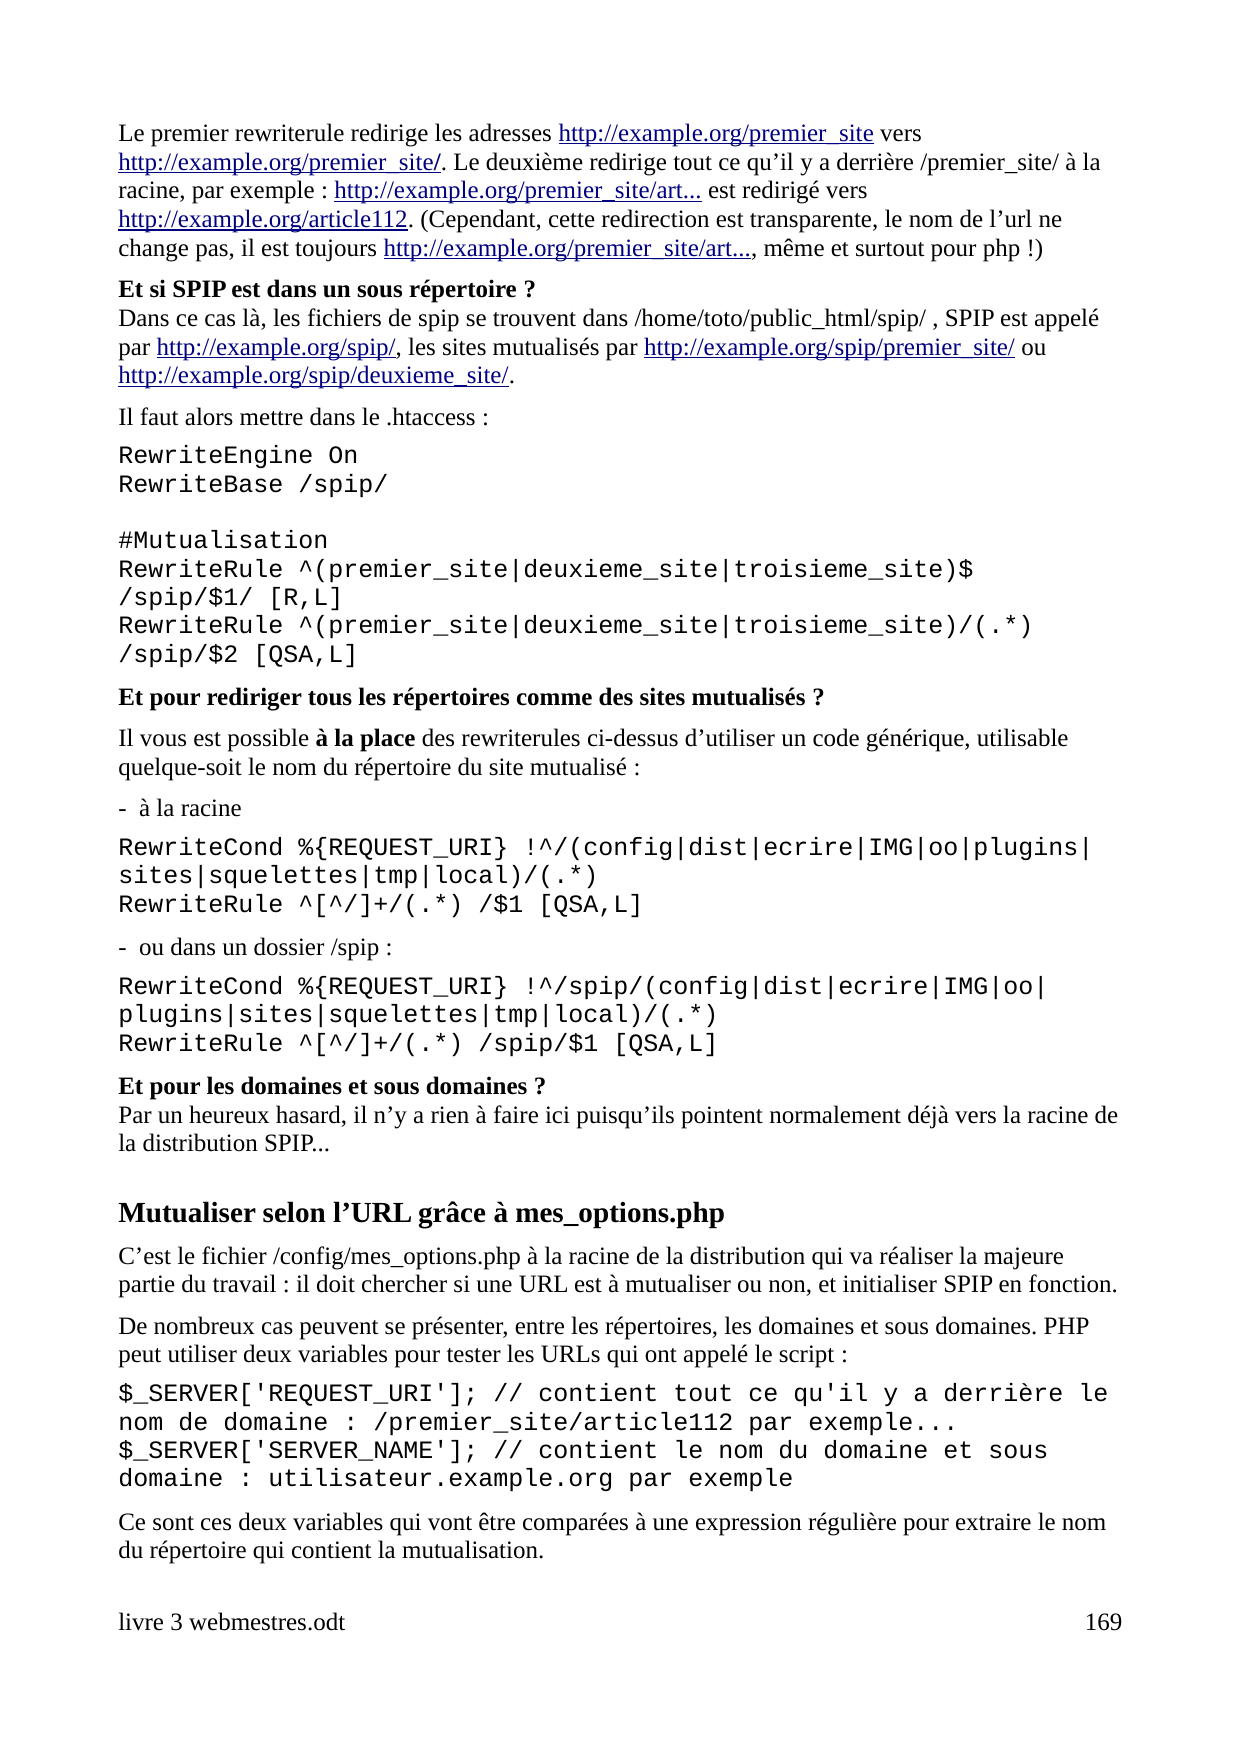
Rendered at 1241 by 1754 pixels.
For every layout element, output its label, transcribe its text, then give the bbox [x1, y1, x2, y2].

text - ou dans un dossier /spip : [118, 932, 1122, 961]
text Et pour les domaines et sous domaines ? Par un heureux hasard, il n’y a rien à faire ici puisqu’ils pointent normalement déjà vers la racine de la distribution SPIP... [118, 1071, 1122, 1157]
text $_SERVER['REQUEST_URI']; // contient tout ce qu'il y a derrière le nom de domaine : /premier_site/article112 par exemple... $_SERVER['SERVER_NAME']; // contient le nom du domaine et sous domaine : utilisateur.example.org par exemple [118, 1381, 1122, 1494]
text Le premier rewriterule redirige les adresses http://example.org/premier_site vers http://example.org/premier_site/. Le deuxième redirige tout ce qu’il y a derrière /premier_site/ à la racine, par exemple : http://example.org/premier_site/art... est redirigé vers http://example.org/article112. (Cependant, cette redirection est transparente, le nom de l’url ne change pas, il est toujours http://example.org/premier_site/art..., même et surtout pour php !) [118, 118, 1122, 262]
subtitle Mutualiser selon l’URL grâce à mes_options.php [118, 1195, 1122, 1228]
text - à la racine [118, 793, 1122, 822]
text RewriteEngine On RewriteBase /spip/ #Mutualisation RewriteRule ^(premier_site|deuxieme_site|troisieme_site)$ /spip/$1/ [R,L] RewriteRule ^(premier_site|deuxieme_site|troisieme_site)/(.*) /spip/$2 [QSA,L] [118, 443, 1122, 670]
text Et si SPIP est dans un sous répertoire ? Dans ce cas là, les fichiers de spip se trouvent dans /home/toto/public_html/spip/ , SPIP est appelé par http://example.org/spip/, les sites mutualisés par http://example.org/spip/premier_site/ ou http://example.org/spip/deuxieme_site/. [118, 274, 1122, 389]
text C’est le fichier /config/mes_options.php à la racine de la distribution qui va réaliser la majeure partie du travail : il doit chercher si une URL est à mutualiser ou non, et initialiser SPIP en fonction. [118, 1241, 1122, 1298]
text Et pour rediriger tous les répertoires comme des sites mutualisés ? [118, 682, 1122, 711]
text RewriteCond %{REQUEST_URI} !^/(config|dist|ecrire|IMG|oo|plugins|sites|squelettes|tmp|local)/(.*) RewriteRule ^[^/]+/(.*) /$1 [QSA,L] [118, 835, 1122, 920]
text Il faut alors mettre dans le .htaccess : [118, 402, 1122, 431]
text Il vous est possible à la place des rewriterules ci-dessus d’utiliser un code générique, utilisable quelque-soit le nom du répertoire du site mutualisé : [118, 723, 1122, 781]
text Ce sont ces deux variables qui vont être comparées à une expression régulière pour extraire le nom du répertoire qui contient la mutualisation. [118, 1507, 1122, 1564]
text RewriteCond %{REQUEST_URI} !^/spip/(config|dist|ecrire|IMG|oo|plugins|sites|squelettes|tmp|local)/(.*) RewriteRule ^[^/]+/(.*) /spip/$1 [QSA,L] [118, 973, 1122, 1058]
text De nombreux cas peuvent se présenter, entre les répertoires, les domaines et sous domaines. PHP peut utiliser deux variables pour tester les URLs qui ont appelé le script : [118, 1311, 1122, 1368]
